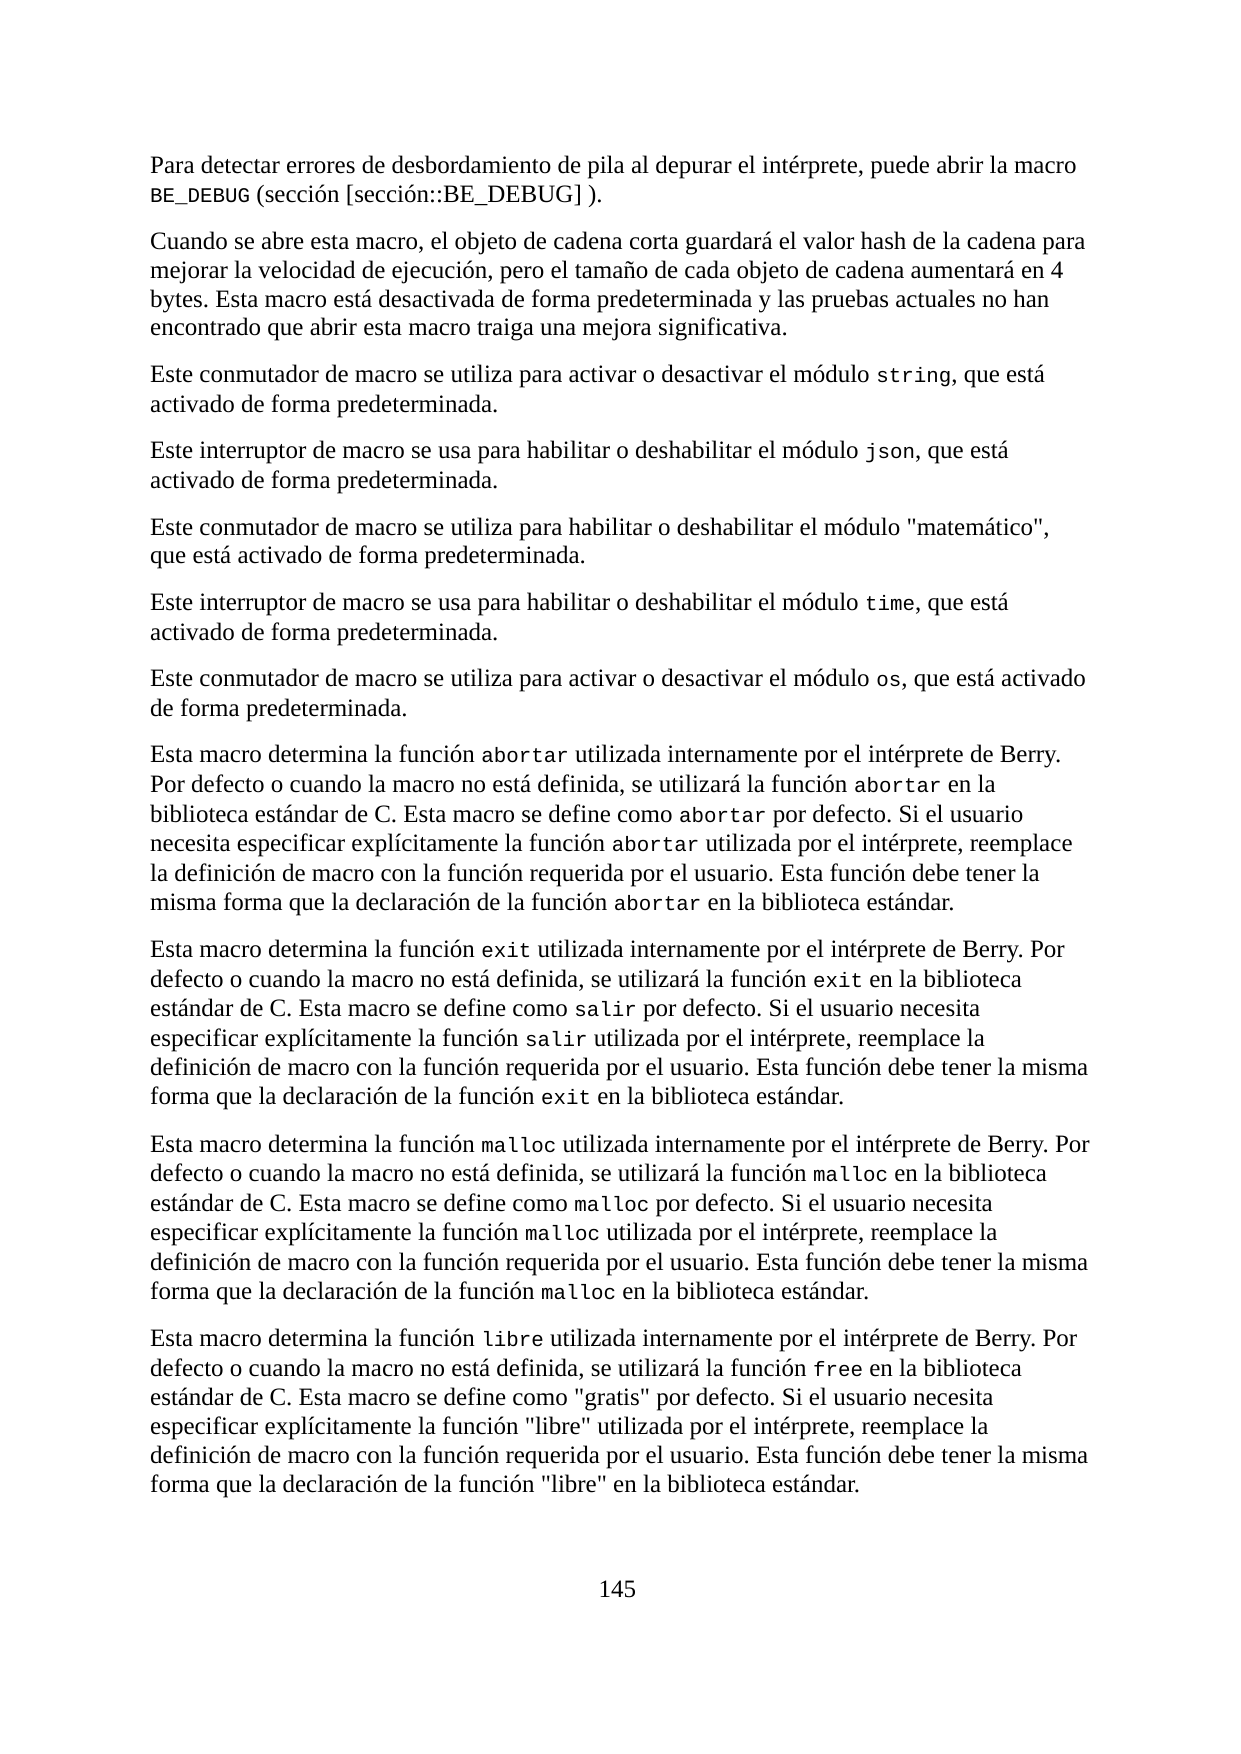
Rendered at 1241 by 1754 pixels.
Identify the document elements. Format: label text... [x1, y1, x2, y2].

text Esta macro determina la función abortar utilizada internamente por el intérprete de Berry. Por defecto o cuando la macro no está definida, se utilizará la función abortar en la biblioteca estándar de C. Esta macro se define como abortar por defecto. Si el usuario necesita especificar explícitamente la función abortar utilizada por el intérprete, reemplace la definición de macro con la función requerida por el usuario. Esta función debe tener la misma forma que la declaración de la función abortar en la biblioteca estándar. [150, 739, 1090, 916]
text Este conmutador de macro se utiliza para activar o desactivar el módulo os, que está activado de forma predeterminada. [150, 663, 1090, 722]
text Esta macro determina la función malloc utilizada internamente por el intérprete de Berry. Por defecto o cuando la macro no está definida, se utilizará la función malloc en la biblioteca estándar de C. Esta macro se define como malloc por defecto. Si el usuario necesita especificar explícitamente la función malloc utilizada por el intérprete, reemplace la definición de macro con la función requerida por el usuario. Esta función debe tener la misma forma que la declaración de la función malloc en la biblioteca estándar. [150, 1129, 1090, 1305]
text Esta macro determina la función libre utilizada internamente por el intérprete de Berry. Por defecto o cuando la macro no está definida, se utilizará la función free en la biblioteca estándar de C. Esta macro se define como "gratis" por defecto. Si el usuario necesita especificar explícitamente la función "libre" utilizada por el intérprete, reemplace la definición de macro con la función requerida por el usuario. Esta función debe tener la misma forma que la declaración de la función "libre" en la biblioteca estándar. [150, 1323, 1090, 1497]
text Este conmutador de macro se utiliza para activar o desactivar el módulo string, que está activado de forma predeterminada. [150, 359, 1090, 417]
text Este interruptor de macro se usa para habilitar o deshabilitar el módulo json, que está activado de forma predeterminada. [150, 435, 1090, 494]
text Este interruptor de macro se usa para habilitar o deshabilitar el módulo time, que está activado de forma predeterminada. [150, 587, 1090, 645]
text Para detectar errores de desbordamiento de pila al depurar el intérprete, puede abrir la macro BE_DEBUG (sección [sección::BE_DEBUG] ). [150, 150, 1090, 208]
text Cuando se abre esta macro, el objeto de cadena corta guardará el valor hash de la cadena para mejorar la velocidad de ejecución, pero el tamaño de cada objeto de cadena aumentará en 4 bytes. Esta macro está desactivada de forma predeterminada y las pruebas actuales no han encontrado que abrir esta macro traiga una mejora significativa. [150, 226, 1090, 341]
text Esta macro determina la función exit utilizada internamente por el intérprete de Berry. Por defecto o cuando la macro no está definida, se utilizará la función exit en la biblioteca estándar de C. Esta macro se define como salir por defecto. Si el usuario necesita especificar explícitamente la función salir utilizada por el intérprete, reemplace la definición de macro con la función requerida por el usuario. Esta función debe tener la misma forma que la declaración de la función exit en la biblioteca estándar. [150, 934, 1090, 1111]
text Este conmutador de macro se utiliza para habilitar o deshabilitar el módulo "matemático", que está activado de forma predeterminada. [150, 512, 1090, 569]
